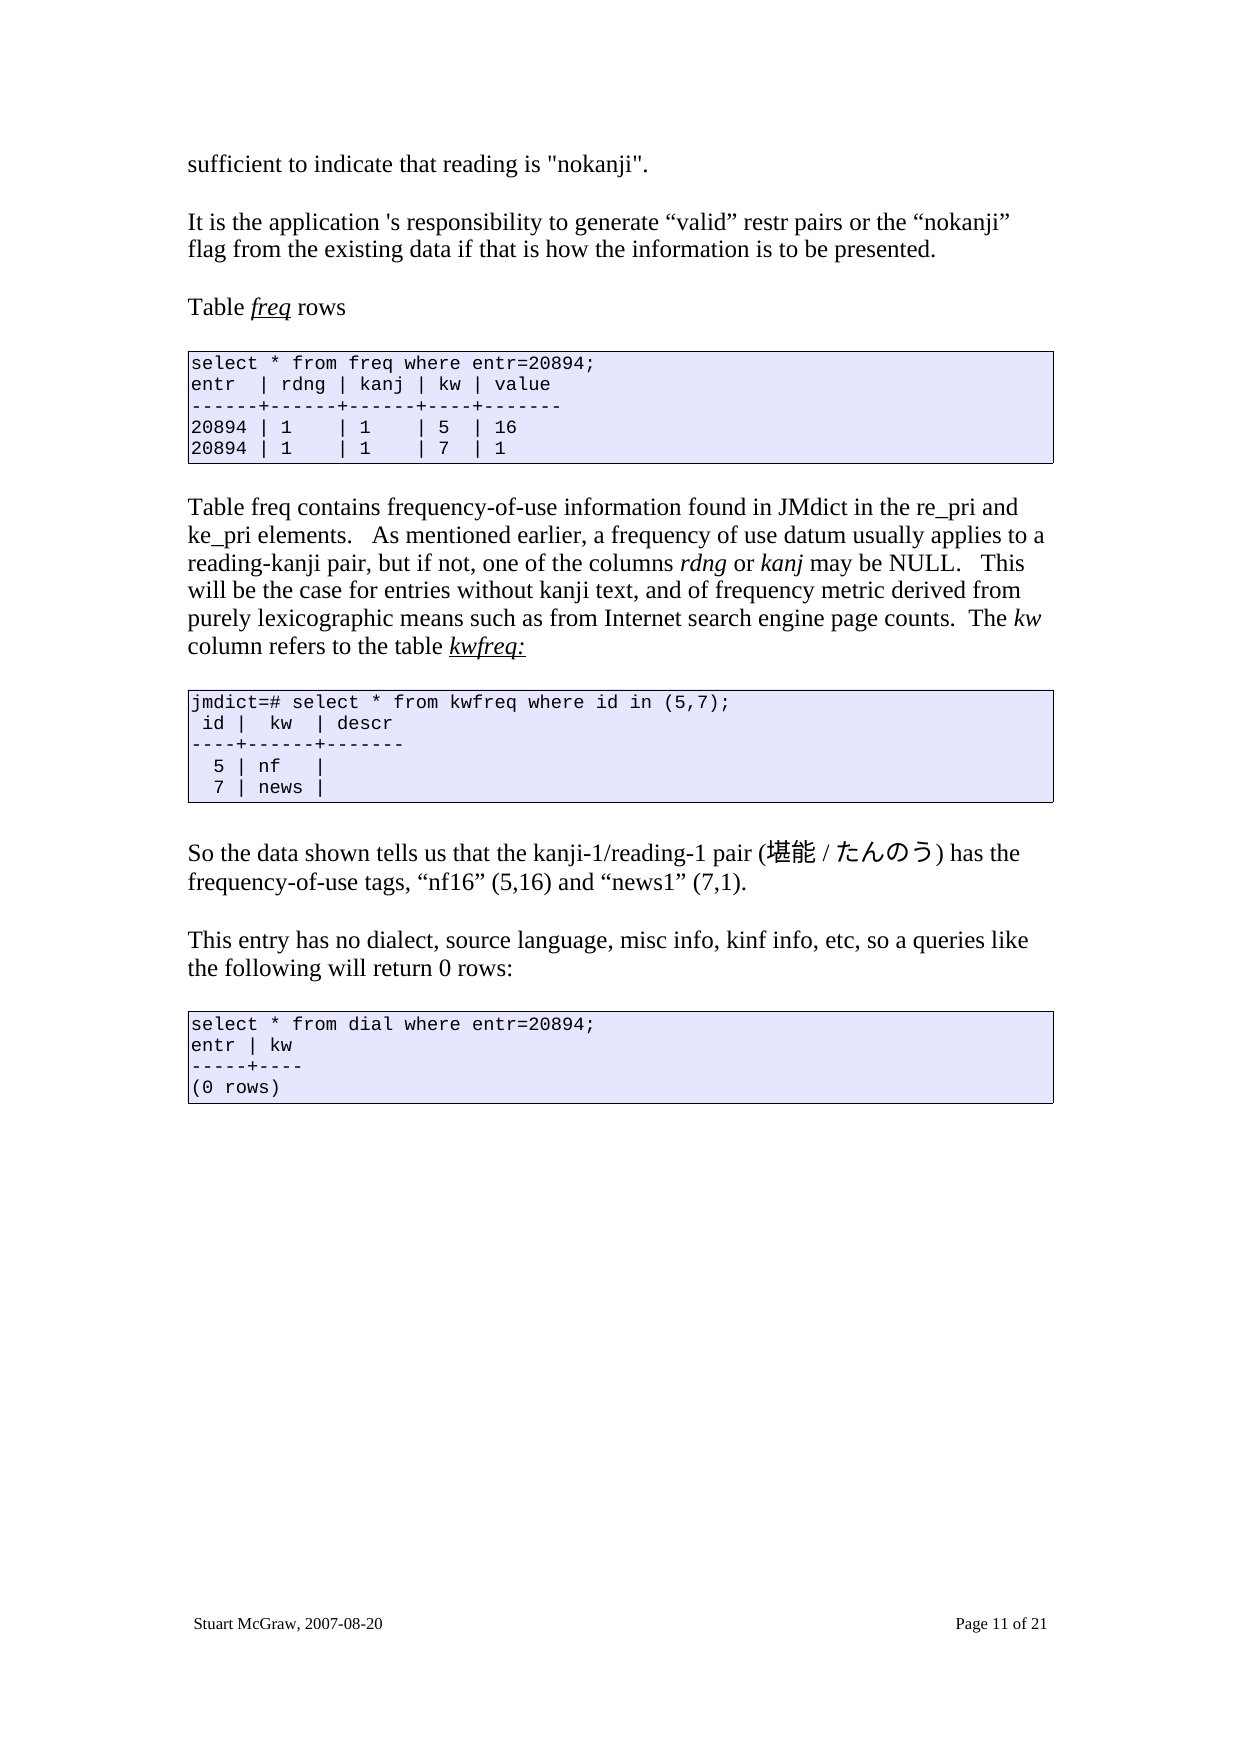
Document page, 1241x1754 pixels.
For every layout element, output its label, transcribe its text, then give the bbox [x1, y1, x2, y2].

text sufficient to indicate that reading is "nokanji". [187, 150, 1053, 178]
text It is the application 's responsibility to generate “valid” restr pairs or the “nokanji” flag from the existing data if that is how the information is to be presented. [187, 208, 1053, 263]
text This entry has no dialect, source language, misc info, kinf info, etc, so a queries like the following will return 0 rows: [187, 926, 1053, 981]
text Table freq rows [187, 293, 1053, 321]
text select * from dial where entr=20894; entr | kw -----+---- (0 rows) [189, 1012, 1053, 1103]
text Table freq contains frequency-of-use information found in JMdict in the re_pri and ke_pri elements. As mentioned earlier, a frequency of use datum usually applies to a reading-kanji pair, but if not, one of the columns rdng or kanj may be NULL. This will be the case for entries without kanji text, and of frequency metric derived from purely lexicographic means such as from Internet search engine page counts. The kw column refers to the table kwfreq: [187, 493, 1053, 659]
text So the data shown tells us that the kanji-1/reading-1 pair (堪能 / たんのう) has the frequency-of-use tags, “nf16” (5,16) and “news1” (7,1). [187, 832, 1053, 896]
text jmdict=# select * from kwfreq where id in (5,7); id | kw | descr ----+------+------- 5 | nf | 7 | news | [189, 691, 1053, 802]
text select * from freq where entr=20894; entr | rdng | kanj | kw | value ------+------+------+----+------- 20894 | 1 | 1 | 5 | 16 20894 | 1 | 1 | 7 | 1 [189, 352, 1053, 463]
